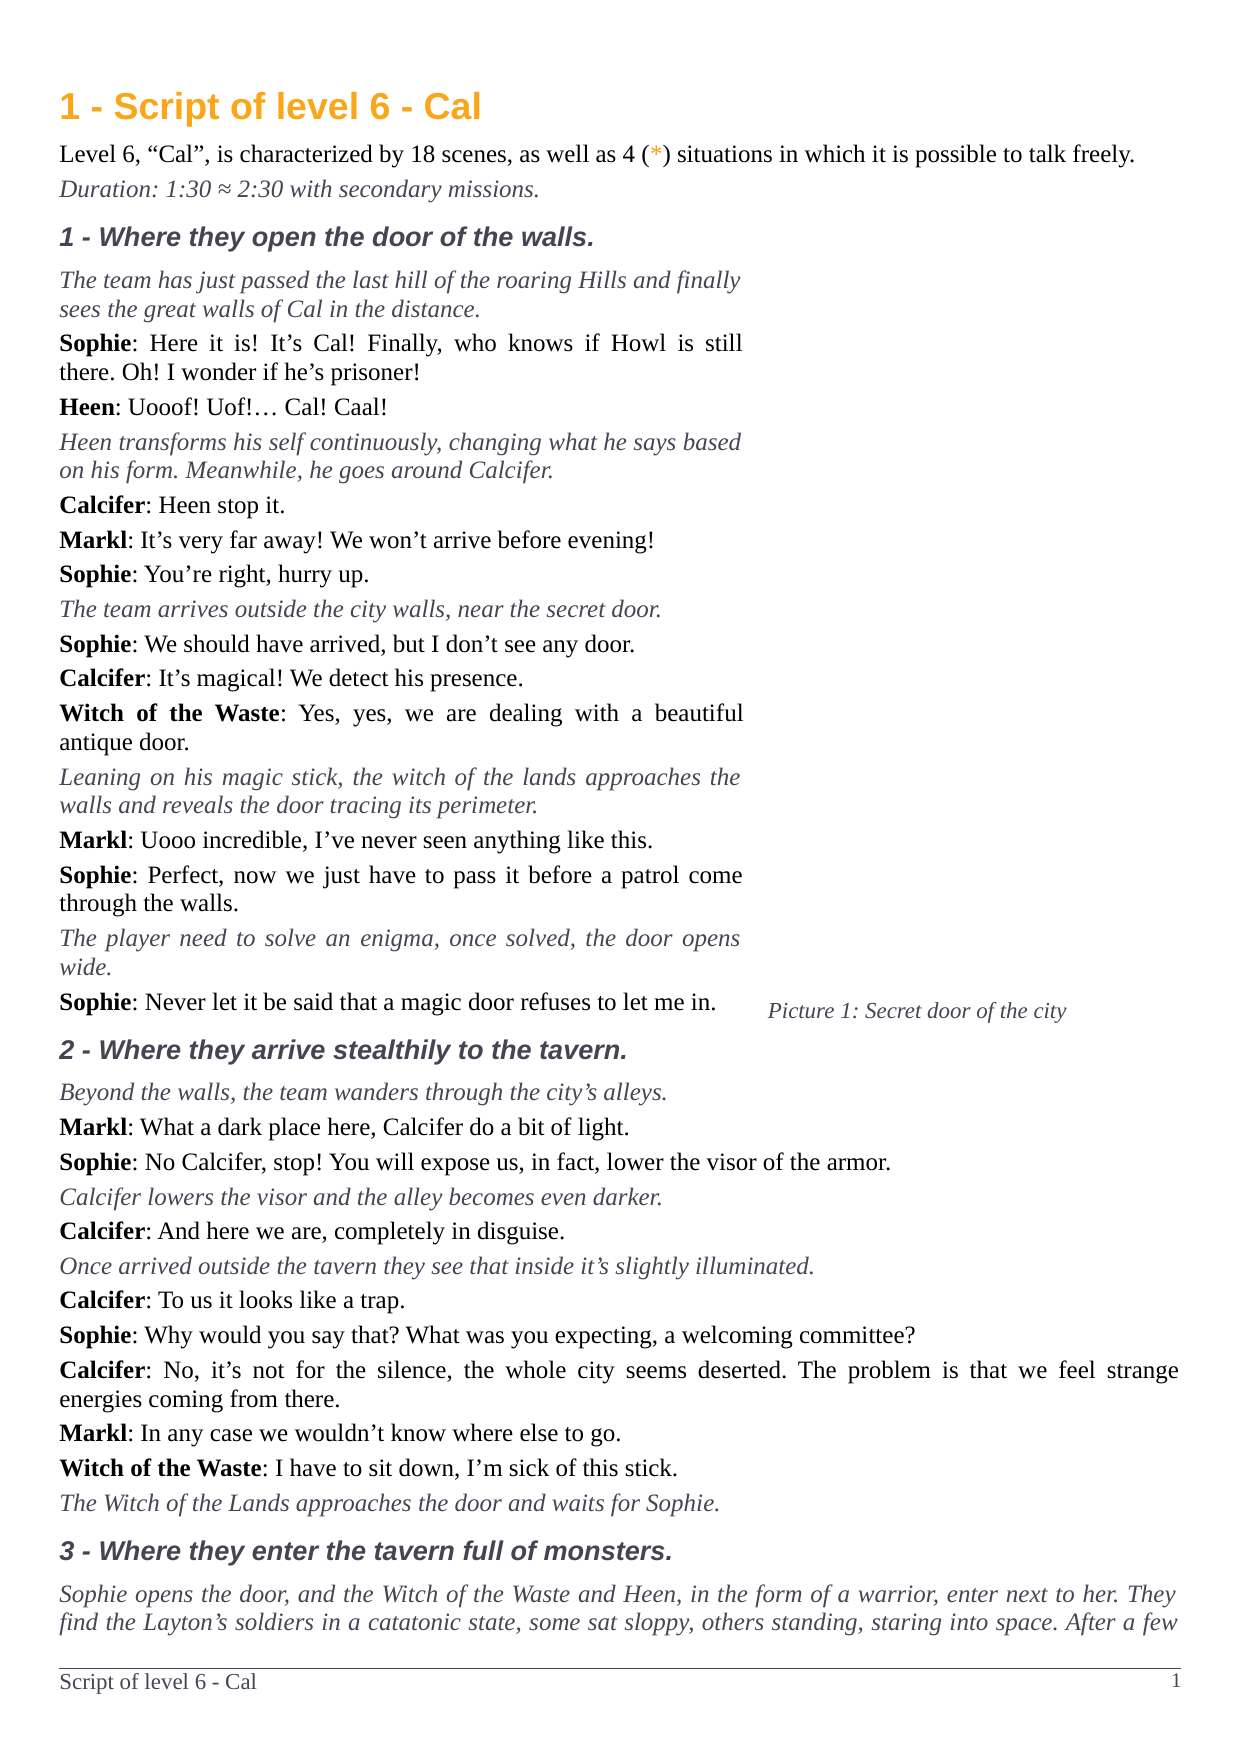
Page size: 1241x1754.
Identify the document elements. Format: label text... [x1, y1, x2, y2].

text Level 6, “Cal”, is characterized by 18 scenes, as well as 4 (*) situations in which it is possible to talk freely. [59, 139, 1181, 168]
text Witch of the Waste: Yes, yes, we are dealing with a beautiful antique door. [59, 698, 768, 756]
text Sophie: Perfect, now we just have to pass it before a patrol come through the walls. [59, 860, 768, 917]
text The team has just passed the last hill of the roaring Hills and finally sees the great walls of Cal in the distance. [59, 265, 1181, 322]
text Witch of the Waste: I have to sit down, I’m sick of this stick. [59, 1453, 1181, 1482]
text Sophie: Here it is! It’s Cal! Finally, who knows if Howl is still there. Oh! I wonder if he’s prisoner! [59, 328, 768, 386]
text The team arrives outside the city walls, near the secret door. [59, 594, 768, 623]
text Markl: Uooo incredible, I’ve never seen anything like this. [59, 825, 768, 854]
text Calcifer: No, it’s not for the silence, the whole city seems deserted. The problem is that we feel strange energies coming from there. [59, 1355, 1181, 1412]
subtitle 3 - Where they enter the tavern full of monsters. [59, 1535, 1181, 1566]
text Calcifer: To us it looks like a trap. [59, 1286, 1181, 1314]
text Markl: It’s very far away! We won’t arrive before evening! [59, 525, 768, 553]
text Picture 1: Secret door of the city [768, 277, 1181, 1023]
text Once arrived outside the tavern they see that inside it’s slightly illuminated. [59, 1251, 1181, 1280]
text Calcifer lowers the visor and the alley becomes even darker. [59, 1182, 1181, 1210]
text Calcifer: Heen stop it. [59, 490, 768, 519]
text Sophie opens the door, and the Witch of the Waste and Heen, in the form of a warrior, enter next to her. They find the Layton’s soldiers in a catatonic state, some sat sloppy, others standing, staring into space. After a few [59, 1579, 1181, 1636]
text The player need to solve an enigma, once solved, the door opens wide. [59, 923, 768, 981]
text Heen: Uooof! Uof!… Cal! Caal! [59, 392, 768, 421]
text Markl: What a dark place here, Calcifer do a bit of light. [59, 1112, 1181, 1141]
text Sophie: No Calcifer, stop! You will expose us, in fact, lower the visor of the armor. [59, 1147, 1181, 1176]
text Sophie: You’re right, hurry up. [59, 559, 768, 588]
text Sophie: Never let it be said that a magic door refuses to let me in. [59, 987, 768, 1015]
text The Witch of the Lands approaches the door and waits for Sophie. [59, 1488, 1181, 1517]
subtitle Script of level 6 - Cal [59, 84, 1181, 127]
subtitle 1 - Where they open the door of the walls. [59, 221, 1181, 252]
subtitle 2 - Where they arrive stealthily to the tavern. [59, 1034, 1181, 1065]
text Calcifer: It’s magical! We detect his presence. [59, 663, 768, 692]
text Duration: 1:30 ≈ 2:30 with secondary missions. [59, 174, 1181, 203]
text Sophie: Why would you say that? What was you expecting, a welcoming committee? [59, 1320, 1181, 1349]
text Markl: In any case we wouldn’t know where else to go. [59, 1418, 1181, 1447]
text Beyond the walls, the team wanders through the city’s alleys. [59, 1077, 1181, 1106]
text Leaning on his magic stick, the witch of the lands approaches the walls and reveals the door tracing its perimeter. [59, 762, 768, 819]
text Calcifer: And here we are, completely in disguise. [59, 1216, 1181, 1245]
text Heen transforms his self continuously, changing what he says based on his form. Meanwhile, he goes around Calcifer. [59, 427, 768, 484]
text Sophie: We should have arrived, but I don’t see any door. [59, 629, 768, 657]
